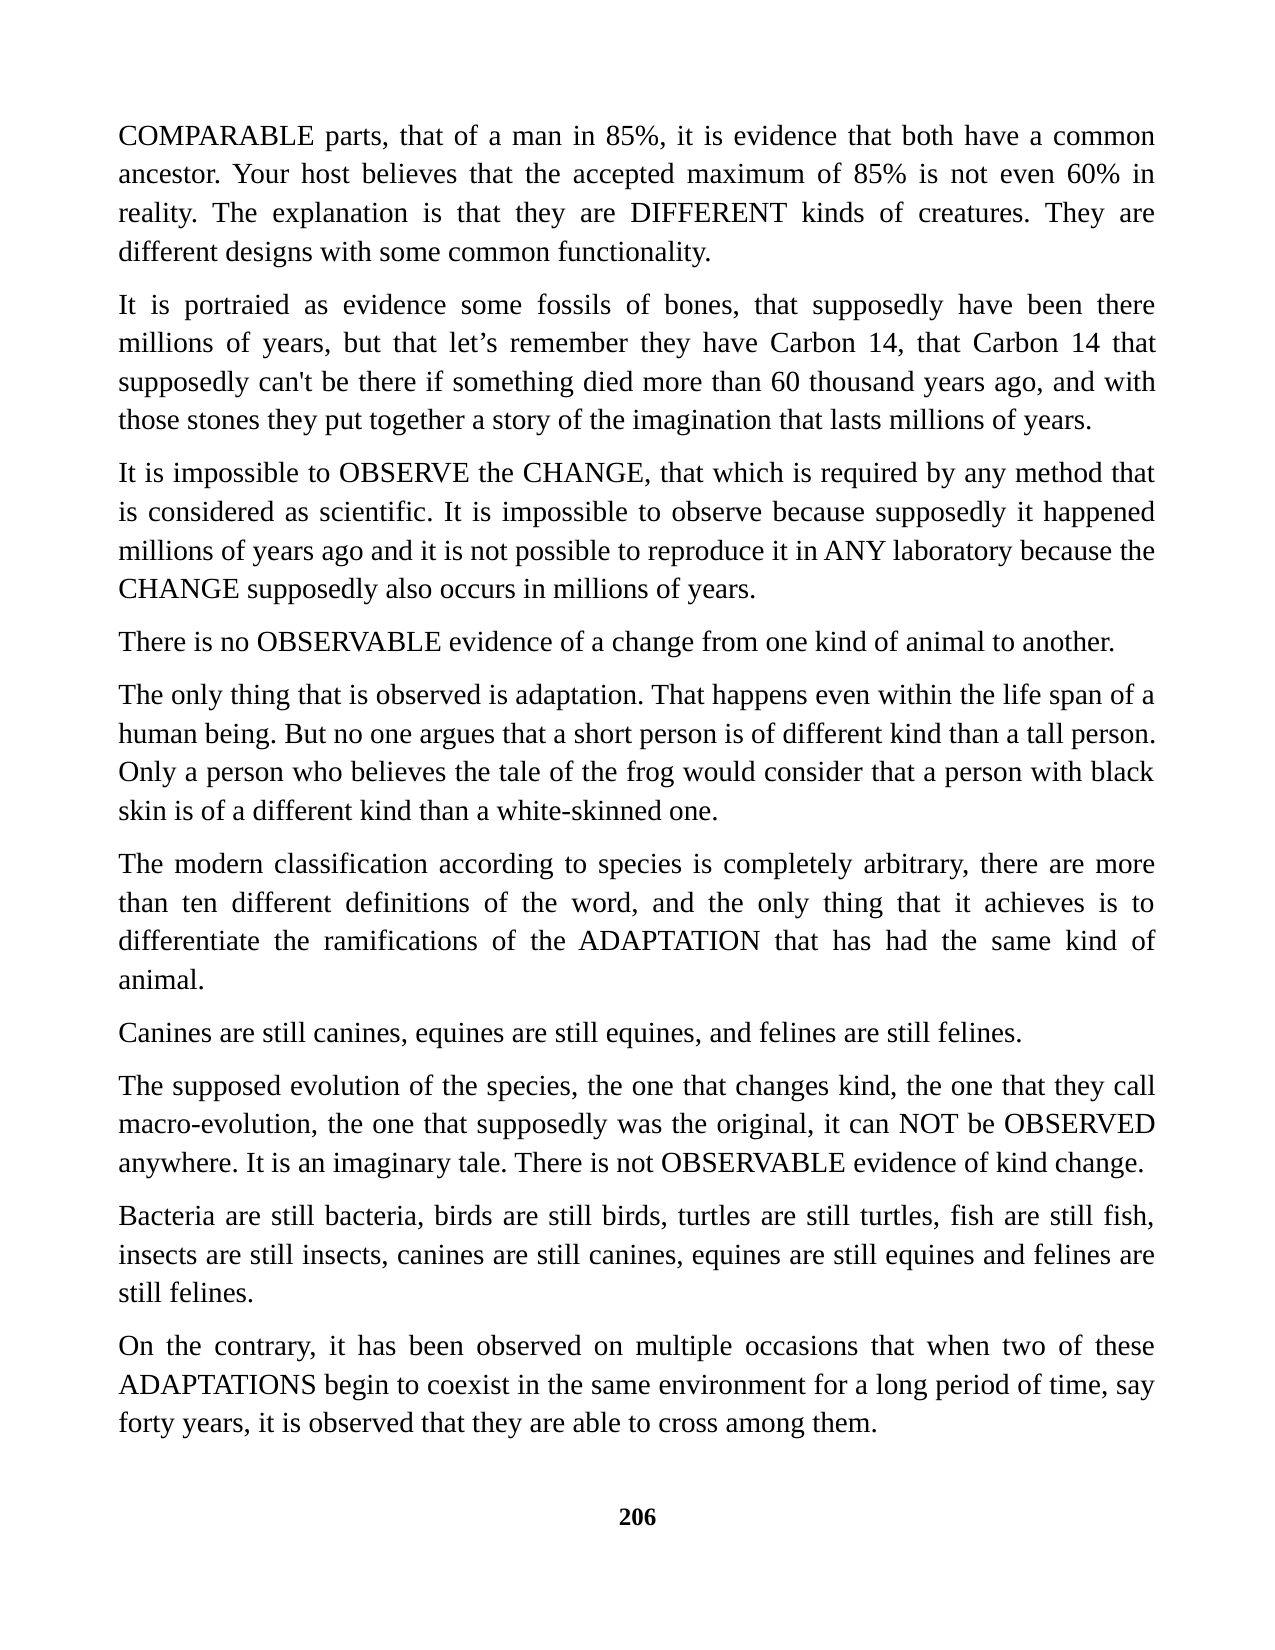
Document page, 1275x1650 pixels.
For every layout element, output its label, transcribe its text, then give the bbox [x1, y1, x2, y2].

text Bacteria are still bacteria, birds are still birds, turtles are still turtles, fish are still fish, insects are still insects, canines are still canines, equines are still equines and felines are still felines. [118, 1198, 1157, 1309]
text The modern classification according to species is completely arbitrary, there are more than ten different definitions of the word, and the only thing that it achieves is to differentiate the ramifications of the ADAPTATION that has had the same kind of animal. [118, 846, 1157, 995]
text The supposed evolution of the species, the one that changes kind, the one that they call macro-evolution, the one that supposedly was the original, it can NOT be OBSERVED anywhere. It is an imaginary tale. There is not OBSERVABLE evidence of kind change. [118, 1068, 1157, 1179]
text The only thing that is observed is adaptation. That happens even within the life span of a human being. But no one argues that a short person is of different kind than a tall person. Only a person who believes the tale of the frog would consider that a person with black skin is of a different kind than a white-skinned one. [118, 677, 1157, 827]
text There is no OBSERVABLE evidence of a change from one kind of animal to another. [118, 624, 1157, 658]
text On the contrary, it has been observed on multiple occasions that when two of these ADAPTATIONS begin to coexist in the same environment for a long period of time, say forty years, it is observed that they are able to cross among them. [118, 1328, 1157, 1439]
text COMPARABLE parts, that of a man in 85%, it is evidence that both have a common ancestor. Your host believes that the accepted maximum of 85% is not even 60% in reality. The explanation is that they are DIFFERENT kinds of creatures. They are different designs with some common functionality. [118, 118, 1157, 267]
text Canines are still canines, equines are still equines, and felines are still felines. [118, 1015, 1157, 1048]
text It is portraied as evidence some fossils of bones, that supposedly have been there millions of years, but that let’s remember they have Carbon 14, that Carbon 14 that supposedly can't be there if something died more than 60 thousand years ago, and with those stones they put together a story of the imagination that lasts millions of years. [118, 287, 1157, 436]
text It is impossible to OBSERVE the CHANGE, that which is required by any method that is considered as scientific. It is impossible to observe because supposedly it happened millions of years ago and it is not possible to reproduce it in ANY laboratory because the CHANGE supposedly also occurs in millions of years. [118, 456, 1157, 605]
